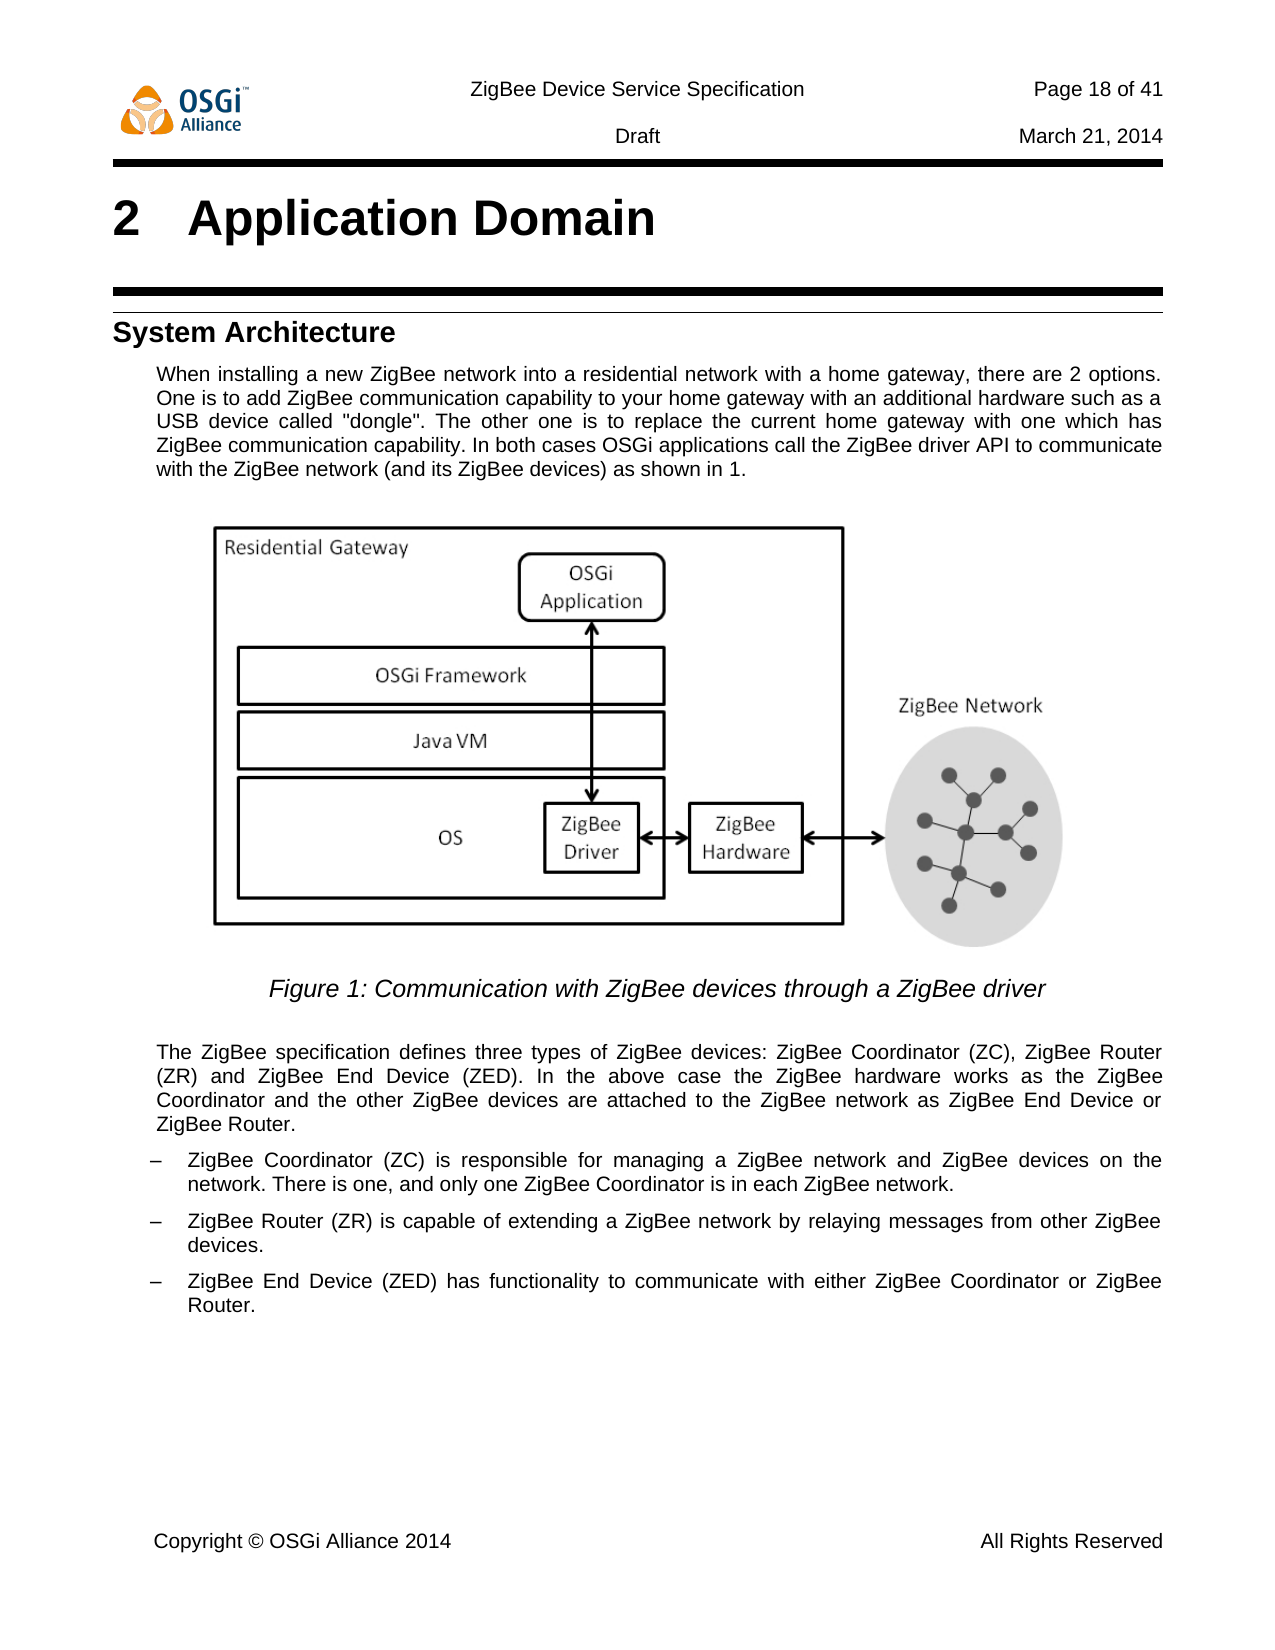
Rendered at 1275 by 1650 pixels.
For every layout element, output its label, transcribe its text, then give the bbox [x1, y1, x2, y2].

text When installing a new ZigBee network into a residential network with a home gateway, there are 2 options. One is to add ZigBee communication capability to your home gateway with an additional hardware such as a USB device called "dongle". The other one is to replace the current home gateway with one which has ZigBee communication capability. In both cases OSGi applications call the ZigBee driver API to communicate with the ZigBee network (and its ZigBee devices) as shown in 1. [156, 361, 1163, 481]
picture [190, 493, 1086, 975]
list ZigBee Coordinator (ZC) is responsible for managing a ZigBee network and ZigBee devices on the network. There is one, and only one ZigBee Coordinator is in each ZigBee network. [150, 1148, 1163, 1196]
subtitle Application Domain [112, 160, 1163, 296]
subtitle System Architecture [112, 313, 1163, 349]
text The ZigBee specification defines three types of ZigBee devices: ZigBee Coordinator (ZC), ZigBee Router (ZR) and ZigBee End Device (ZED). In the above case the ZigBee hardware works as the ZigBee Coordinator and the other ZigBee devices are attached to the ZigBee network as ZigBee End Device or ZigBee Router. [156, 1040, 1163, 1136]
list ZigBee End Device (ZED) has functionality to communicate with either ZigBee Coordinator or ZigBee Router. [150, 1269, 1163, 1317]
text Figure 1: Communication with ZigBee devices through a ZigBee driver [245, 975, 1071, 1003]
picture [113, 78, 257, 142]
list ZigBee Router (ZR) is capable of extending a ZigBee network by relaying messages from other ZigBee devices. [150, 1208, 1163, 1257]
